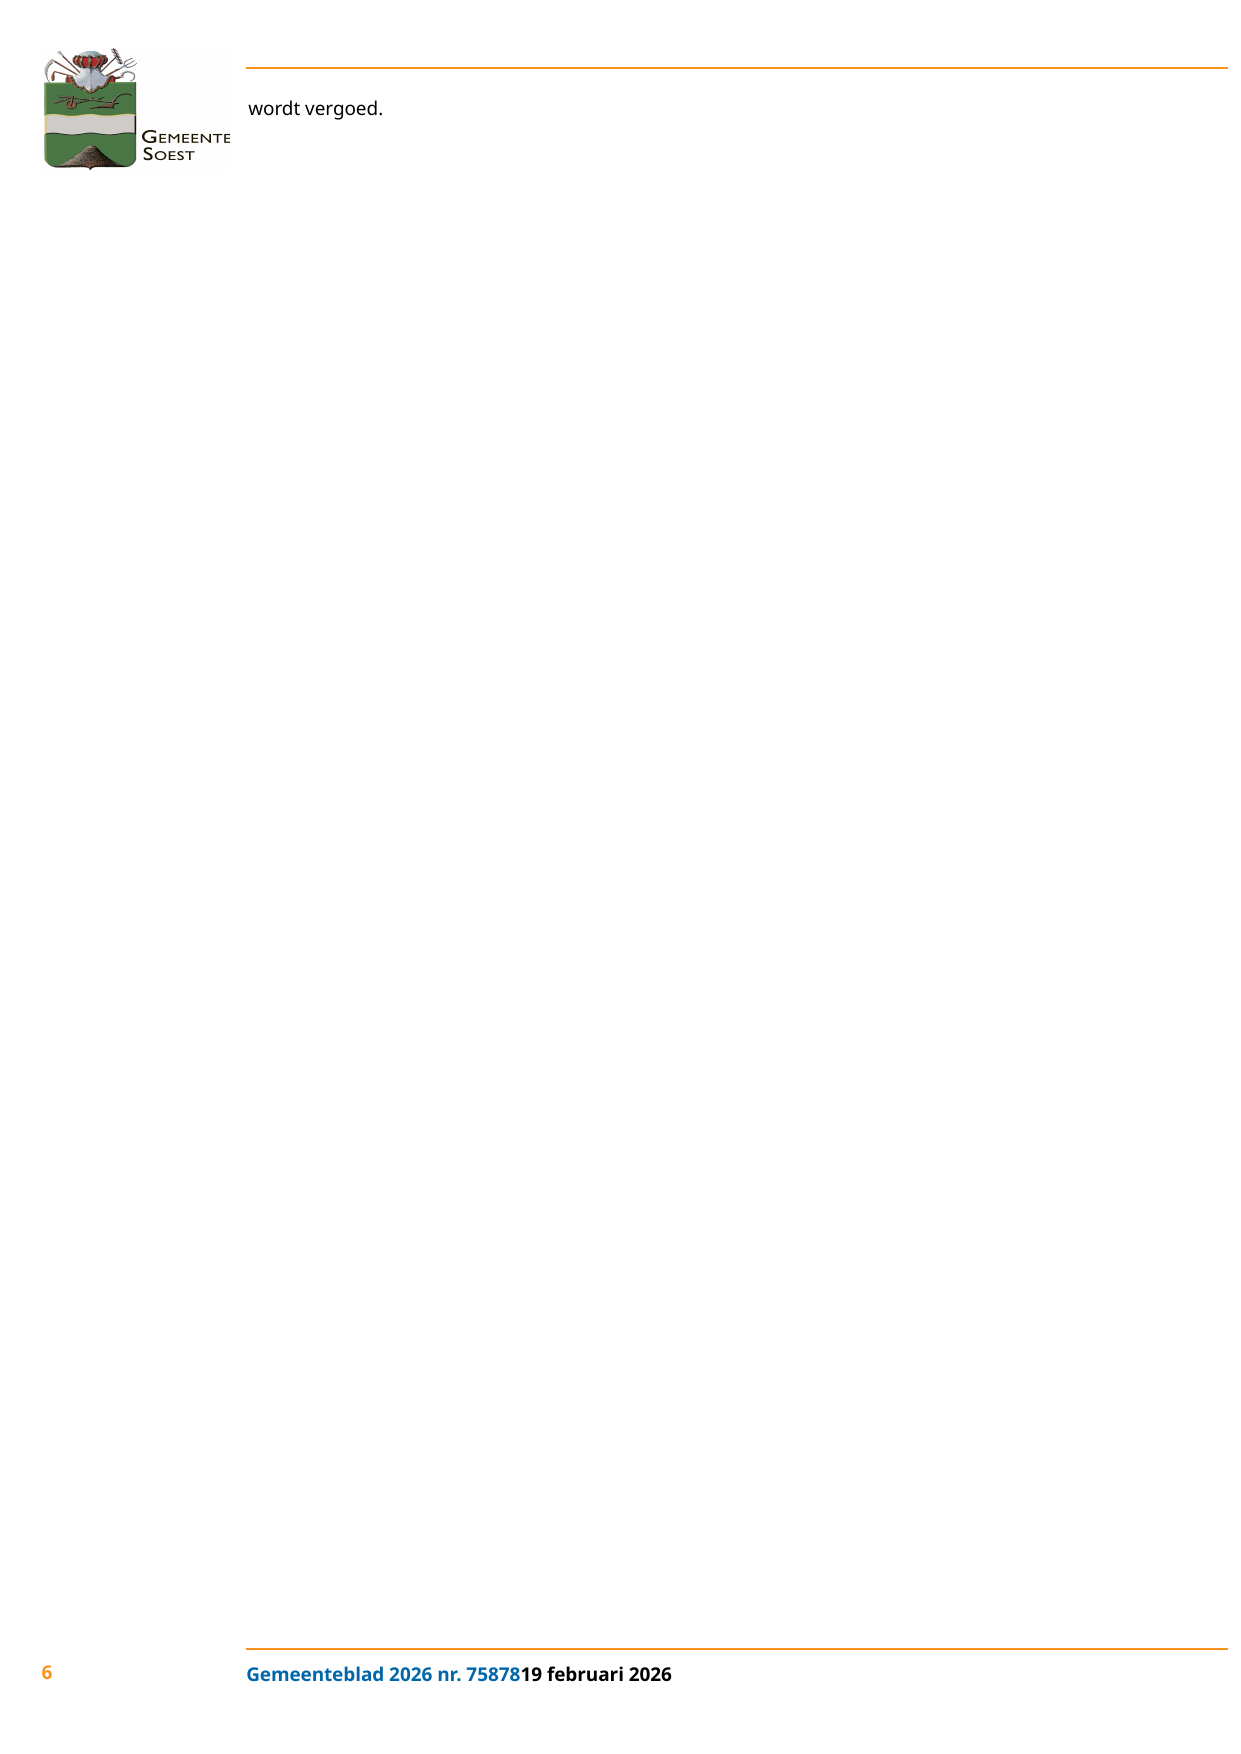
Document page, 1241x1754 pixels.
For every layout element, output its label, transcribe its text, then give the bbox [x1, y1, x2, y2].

picture [41, 47, 231, 172]
text wordt vergoed. [248, 95, 1152, 121]
